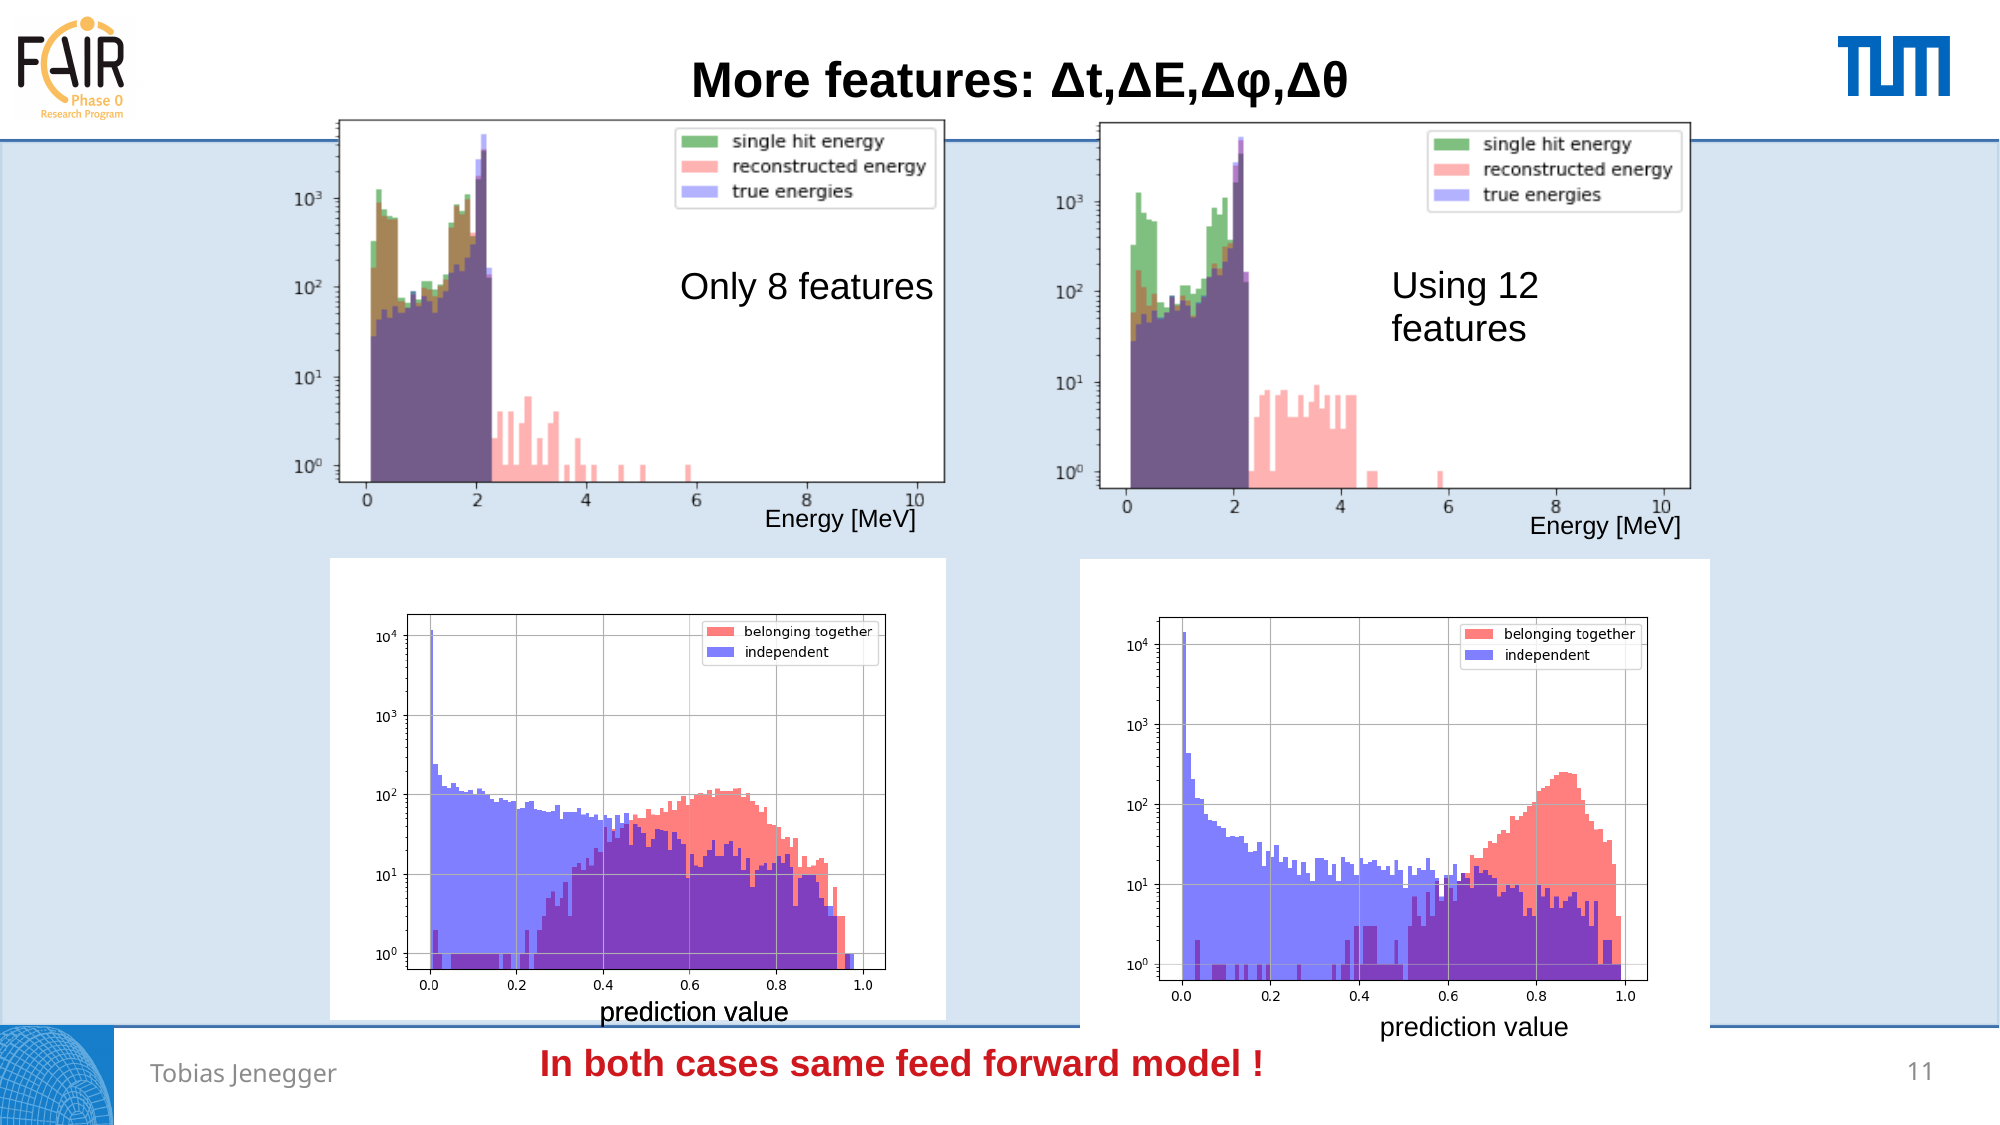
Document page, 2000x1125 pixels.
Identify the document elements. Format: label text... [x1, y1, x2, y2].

text_box Using 12 features [1376, 257, 1680, 357]
text_box Only 8 features [665, 258, 976, 316]
picture [0, 1025, 114, 1125]
text_box prediction value [585, 990, 976, 1036]
picture [285, 111, 961, 532]
picture [1838, 36, 1950, 96]
picture [15, 15, 142, 120]
text_box In both cases same feed forward model ! [525, 1035, 1606, 1092]
text_box More features: Δt,ΔE,Δφ,Δθ [465, 45, 1576, 116]
text_box Energy [MeV] [1515, 504, 1951, 547]
text_box Energy [MeV] [750, 497, 1186, 540]
picture [1046, 105, 1707, 531]
picture [330, 558, 946, 1021]
text_box prediction value [1365, 1004, 1756, 1051]
picture [1080, 559, 1710, 1032]
